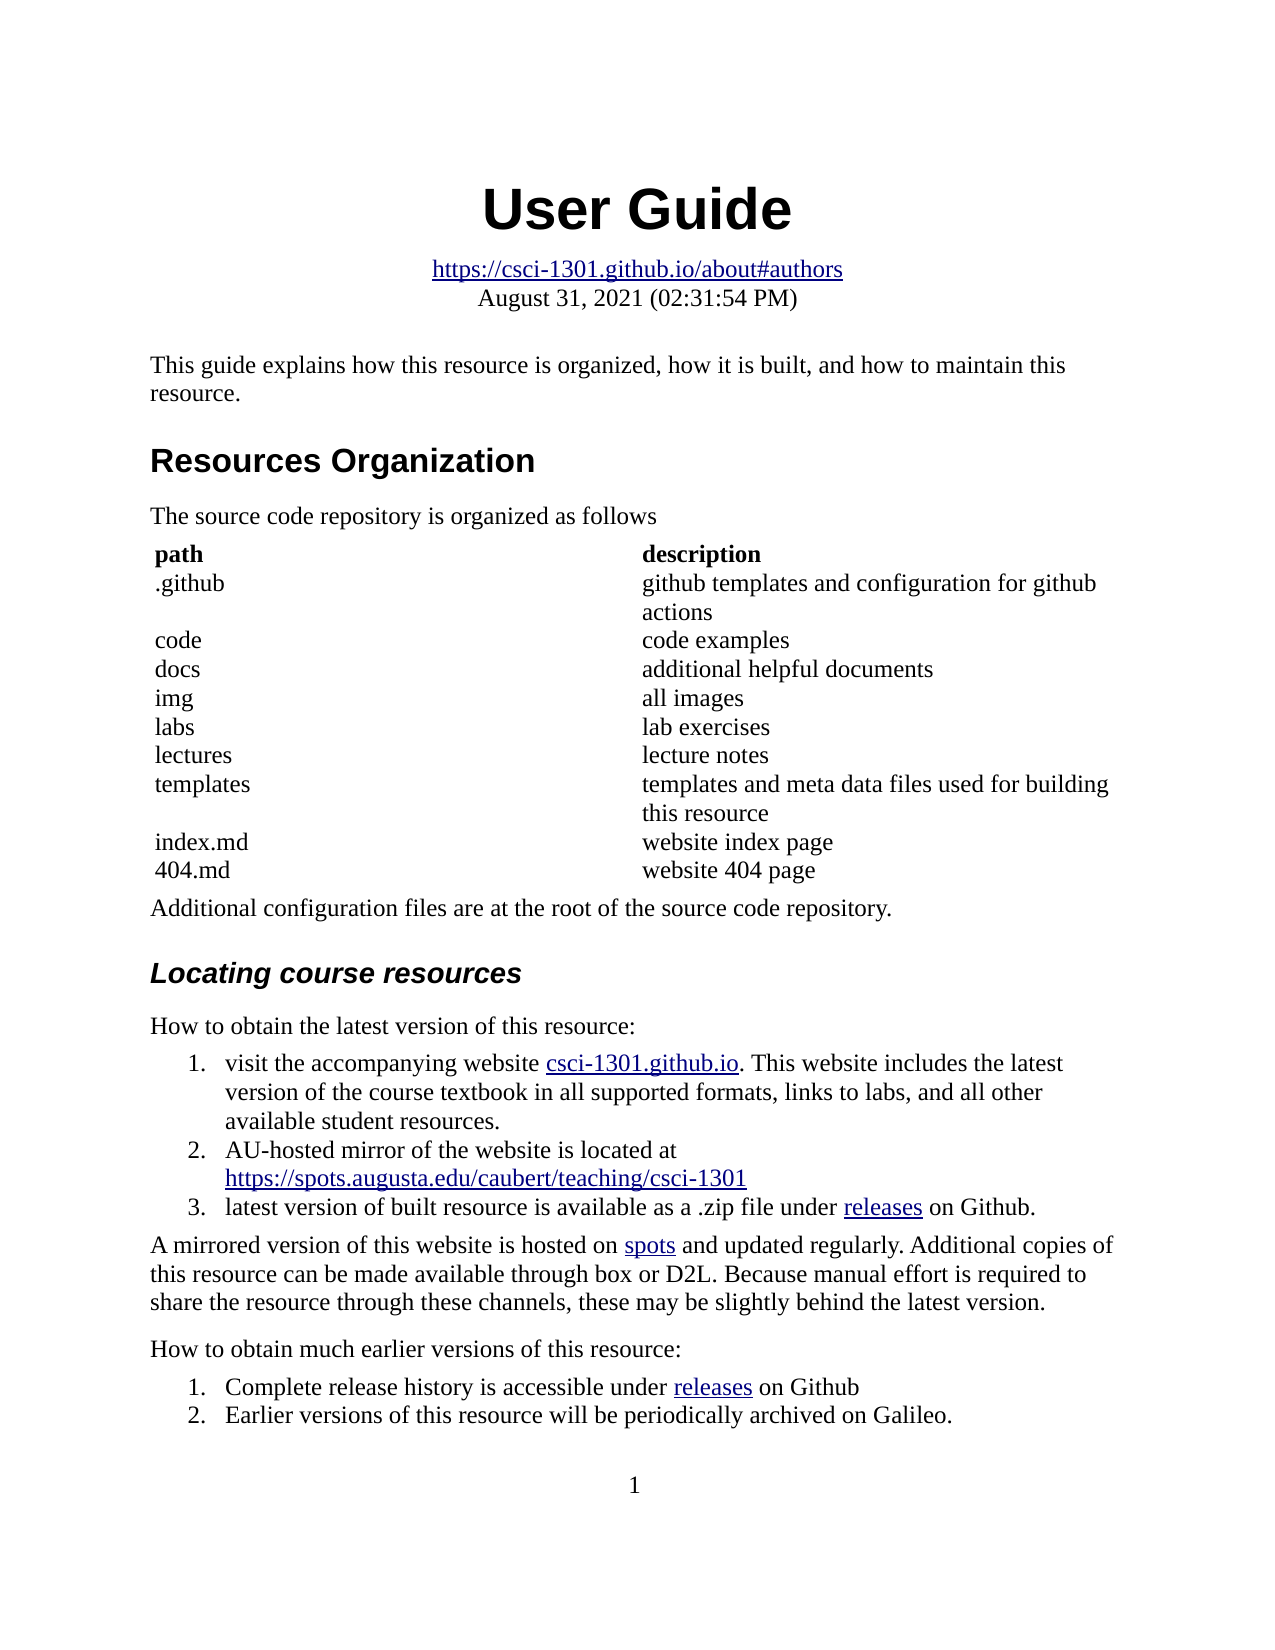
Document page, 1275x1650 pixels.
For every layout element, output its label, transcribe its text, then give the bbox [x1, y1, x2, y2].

table_cell lectures [150, 740, 637, 769]
text A mirrored version of this website is hosted on spots and updated regularly. Additional copies of this resource can be made available through box or D2L. Because manual effort is required to share the resource through these channels, these may be slightly behind the latest version. [150, 1230, 1125, 1316]
table_cell code examples [638, 625, 1125, 654]
table_cell additional helpful documents [638, 654, 1125, 683]
table_cell .github [150, 568, 637, 625]
table_cell templates [150, 769, 637, 827]
table_cell index.md [150, 827, 637, 855]
list AU-hosted mirror of the website is located at https://spots.augusta.edu/caubert/teaching/csci-1301 [187, 1135, 1125, 1192]
table_cell 404.md [150, 855, 637, 884]
text The source code repository is organized as follows [150, 501, 1125, 530]
list Complete release history is accessible under releases on Github [187, 1372, 1125, 1401]
table_cell templates and meta data files used for building this resource [638, 769, 1125, 827]
text How to obtain the latest version of this resource: [150, 1011, 1125, 1039]
table_cell website index page [638, 827, 1125, 855]
text This guide explains how this resource is organized, how it is built, and how to maintain this resource. [150, 350, 1125, 407]
text Additional configuration files are at the root of the source code repository. [150, 893, 1125, 922]
text August 31, 2021 (02:31:54 PM) [150, 283, 1125, 312]
text How to obtain much earlier versions of this resource: [150, 1334, 1125, 1363]
text https://csci-1301.github.io/about#authors [150, 254, 1125, 283]
table_cell lab exercises [638, 712, 1125, 740]
table_cell website 404 page [638, 855, 1125, 884]
table_cell labs [150, 712, 637, 740]
table_cell img [150, 683, 637, 712]
list latest version of built resource is available as a .zip file under releases on Github. [187, 1192, 1125, 1221]
subtitle Resources Organization [150, 441, 1125, 480]
title User Guide [150, 175, 1125, 242]
table_cell all images [638, 683, 1125, 712]
subtitle Locating course resources [150, 956, 1125, 989]
table_cell code [150, 625, 637, 654]
table_cell docs [150, 654, 637, 683]
list visit the accompanying website csci-1301.github.io. This website includes the latest version of the course textbook in all supported formats, links to labs, and all other available student resources. [187, 1048, 1125, 1135]
table_header description [638, 539, 1125, 568]
list Earlier versions of this resource will be periodically archived on Galileo. [187, 1401, 1125, 1429]
table_cell lecture notes [638, 740, 1125, 769]
table_cell github templates and configuration for github actions [638, 568, 1125, 625]
table_header path [150, 539, 637, 568]
